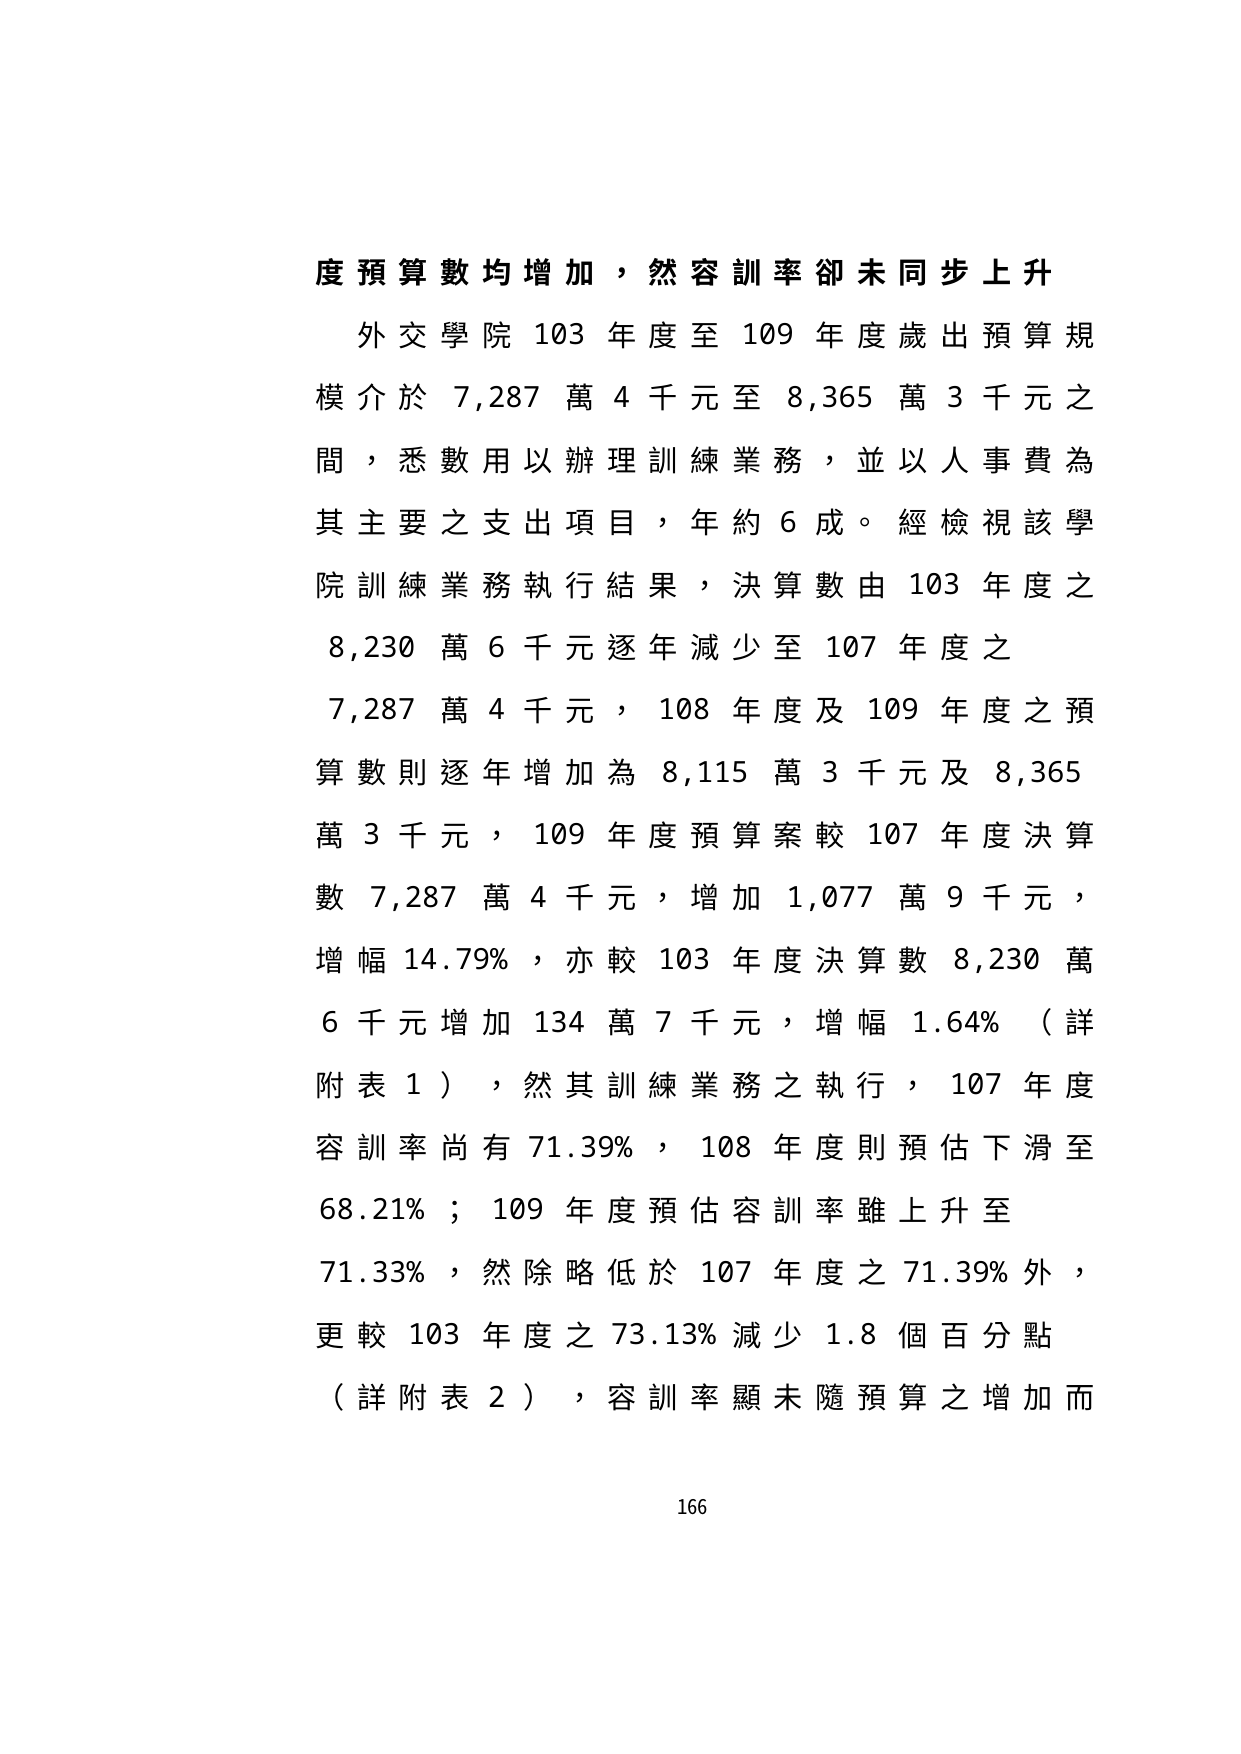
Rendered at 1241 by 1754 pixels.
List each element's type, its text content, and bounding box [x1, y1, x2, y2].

text 度預算數均增加，然容訓率卻未同步上升 [243, 229, 1101, 292]
text 外交學院103年度至109年度歲出預算規模介於7,287萬4千元至8,365萬3千元之間，悉數用以辦理訓練業務，並以人事費為其主要之支出項目，年約6成。經檢視該學院訓練業務執行結果，決算數由103年度之8,230萬6千元逐年減少至107年度之7,287萬4千元，108年度及109年度之預算數則逐年增加為8,115萬3千元及8,365萬3千元，109年度預算案較107年度決算數7,287萬4千元，增加1,077萬9千元，增幅14.79%，亦較103年度決算數8,230萬6千元增加134萬7千元，增幅1.64%（詳附表1），然其訓練業務之執行，107年度容訓率尚有71.39%，108年度則預估下滑至68.21%；109年度預估容訓率雖上升至71.33%，然除略低於107年度之71.39%外，更較103年度之73.13%減少1.8個百分點（詳附表2），容訓率顯未隨預算之增加而 [272, 292, 1101, 1417]
